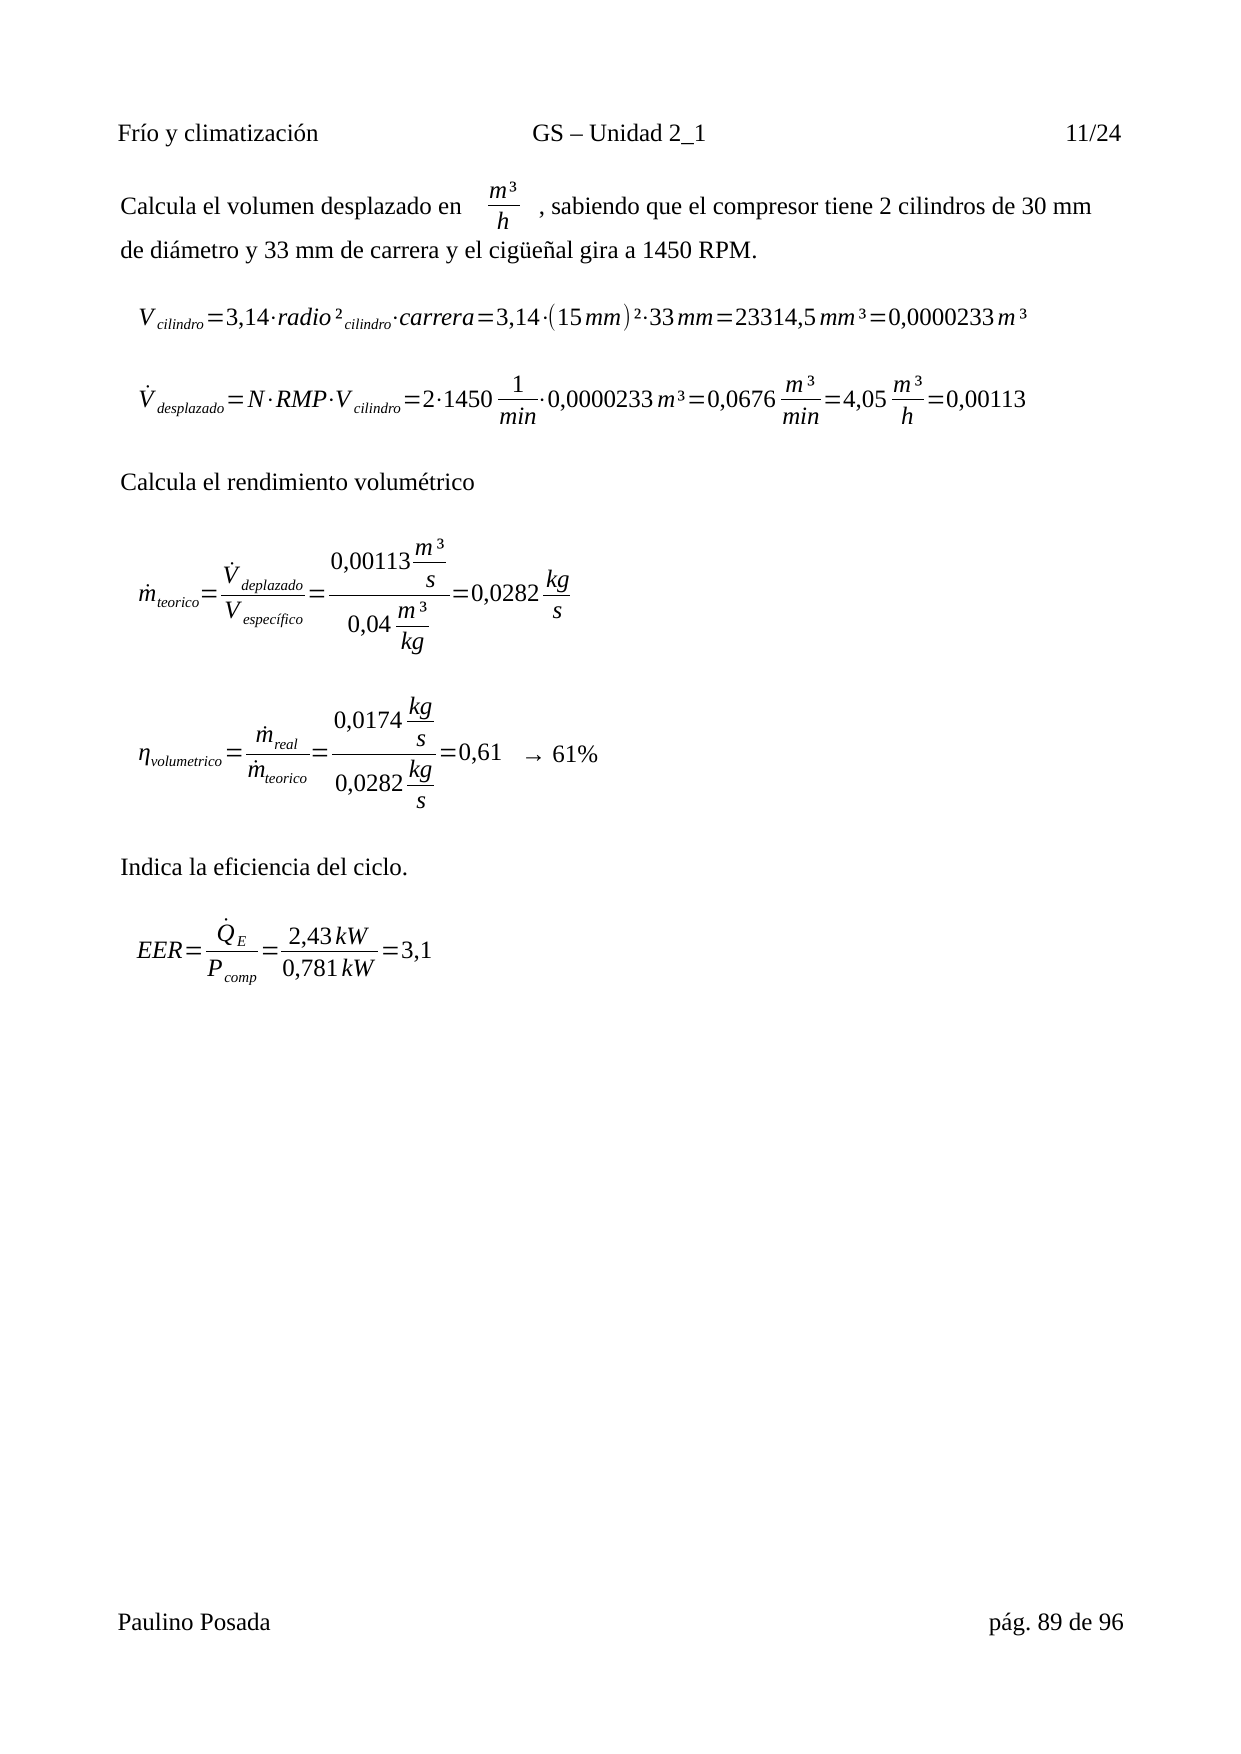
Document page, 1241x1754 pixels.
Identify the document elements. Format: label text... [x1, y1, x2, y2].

text Calcula el rendimiento volumétrico [120, 467, 1120, 496]
text Indica la eficiencia del ciclo. [120, 852, 1120, 881]
text → 61% [120, 693, 1120, 814]
text Calcula el volumen desplazado en , sabiendo que el compresor tiene 2 cilindros de 30 mm de diámetro y 33 mm de carrera y el cigüeñal gira a 1450 RPM. [120, 176, 1120, 264]
